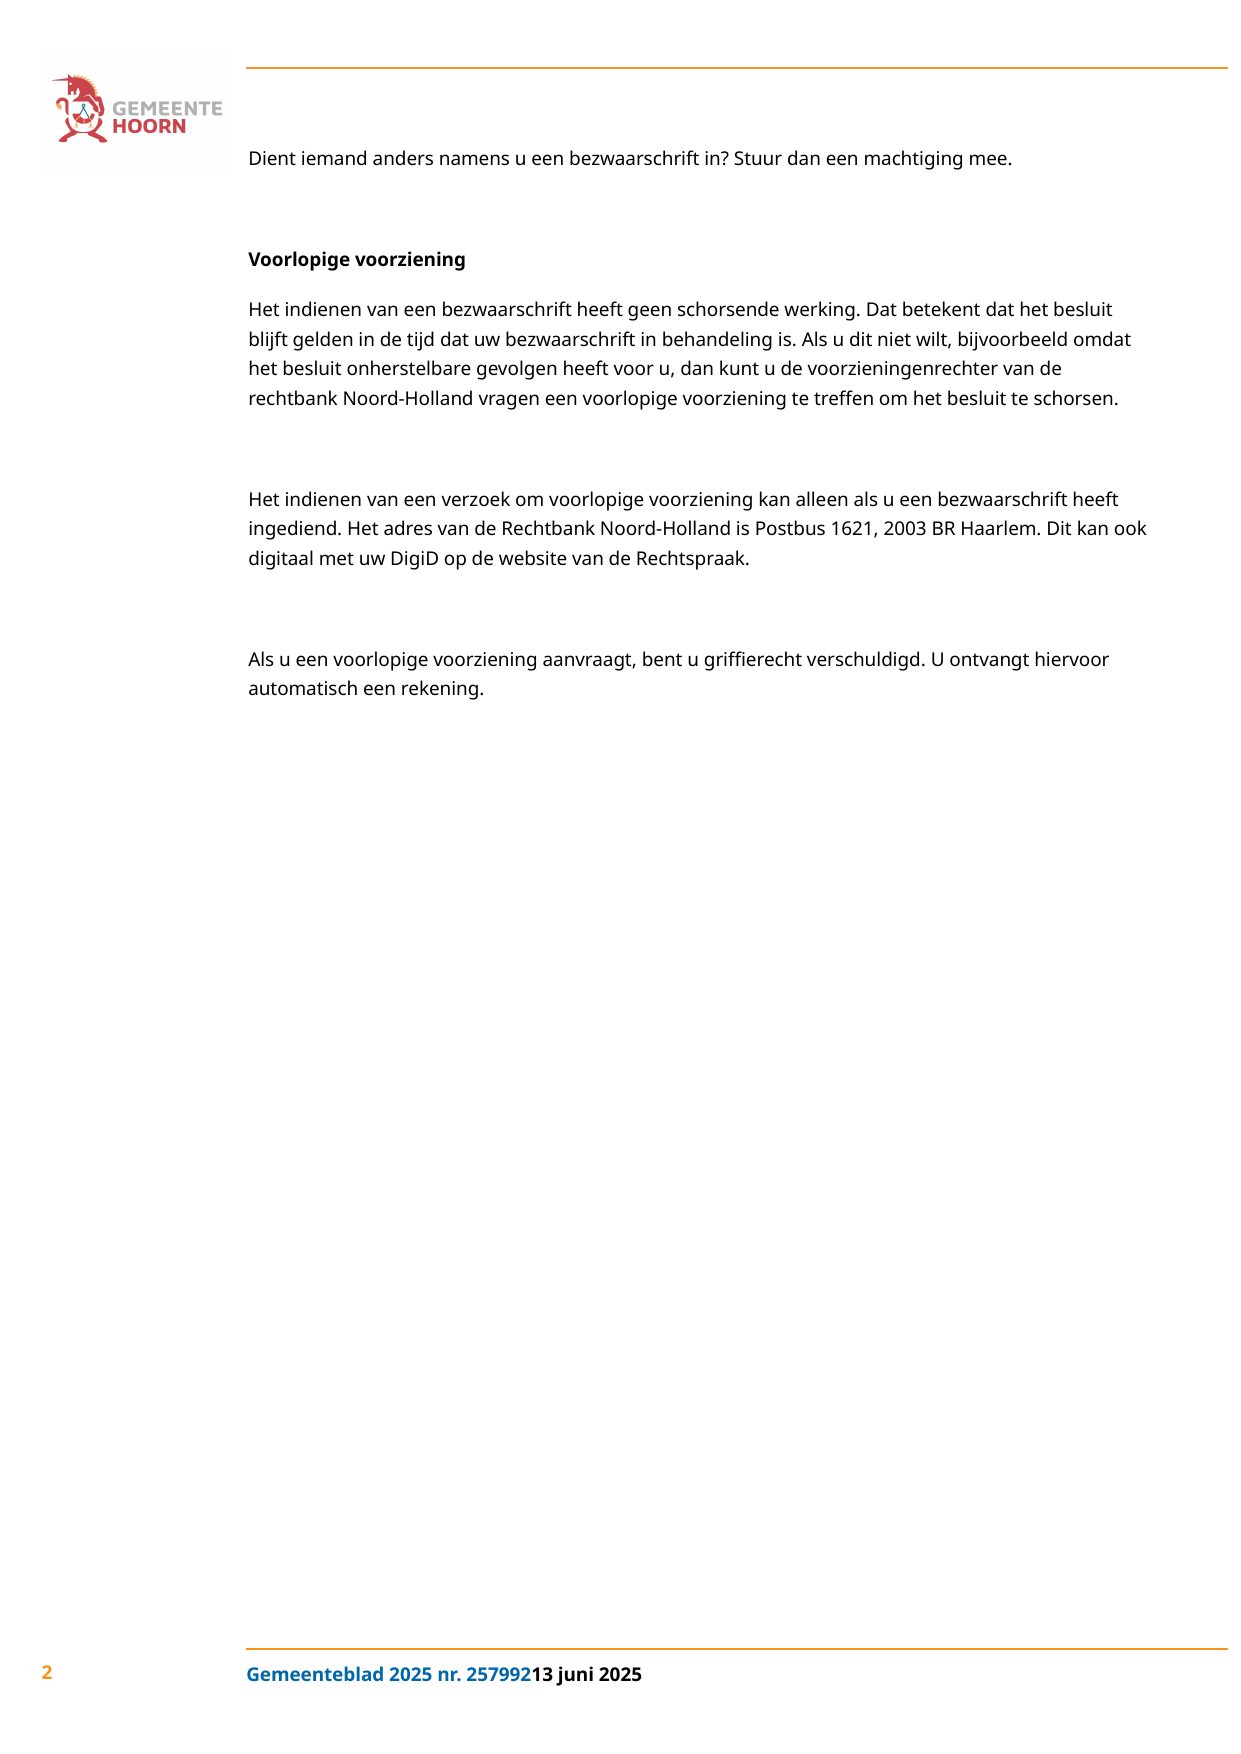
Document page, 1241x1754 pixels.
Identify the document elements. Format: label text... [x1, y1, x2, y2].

text Dient iemand anders namens u een bezwaarschrift in? Stuur dan een machtiging mee. [248, 145, 1152, 171]
picture [41, 47, 231, 172]
text Het indienen van een bezwaarschrift heeft geen schorsende werking. Dat betekent dat het besluit blijft gelden in de tijd dat uw bezwaarschrift in behandeling is. Als u dit niet wilt, bijvoorbeeld omdat het besluit onherstelbare gevolgen heeft voor u, dan kunt u de voorzieningenrechter van de rechtbank Noord-Holland vragen een voorlopige voorziening te treffen om het besluit te schorsen. [248, 296, 1152, 411]
text Voorlopige voorziening [248, 246, 1152, 272]
text Als u een voorlopige voorziening aanvraagt, bent u griffierecht verschuldigd. U ontvangt hiervoor automatisch een rekening. [248, 646, 1152, 701]
text Het indienen van een verzoek om voorlopige voorziening kan alleen als u een bezwaarschrift heeft ingediend. Het adres van de Rechtbank Noord-Holland is Postbus 1621, 2003 BR Haarlem. Dit kan ook digitaal met uw DigiD op de website van de Rechtspraak. [248, 486, 1152, 571]
